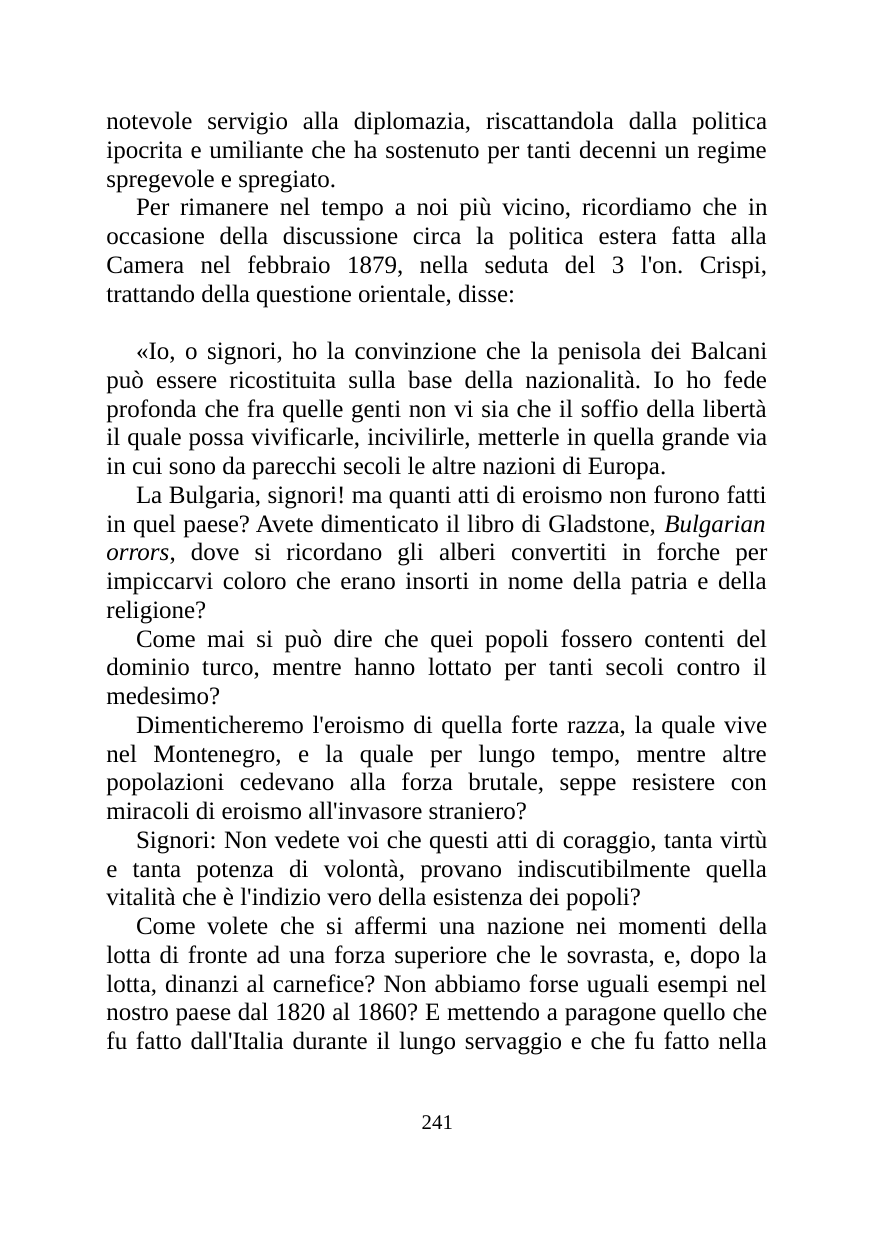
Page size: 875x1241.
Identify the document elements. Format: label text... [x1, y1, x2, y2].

text La Bulgaria, signori! ma quanti atti di eroismo non furono fatti in quel paese? Avete dimenticato il libro di Gladstone, Bulgarian orrors, dove si ricordano gli alberi convertiti in forche per impiccarvi coloro che erano insorti in nome della patria e della religione? [106, 480, 768, 624]
text «Io, o signori, ho la convinzione che la penisola dei Balcani può essere ricostituita sulla base della nazionalità. Io ho fede profonda che fra quelle genti non vi sia che il soffio della libertà il quale possa vivificarle, incivilirle, metterle in quella grande via in cui sono da parecchi secoli le altre nazioni di Europa. [106, 336, 768, 480]
text notevole servigio alla diplomazia, riscattandola dalla politica ipocrita e umiliante che ha sostenuto per tanti decenni un regime spregevole e spregiato. [106, 106, 768, 192]
text Signori: Non vedete voi che questi atti di coraggio, tanta virtù e tanta potenza di volontà, provano indiscutibilmente quella vitalità che è l'indizio vero della esistenza dei popoli? [106, 825, 768, 911]
text Dimenticheremo l'eroismo di quella forte razza, la quale vive nel Montenegro, e la quale per lungo tempo, mentre altre popolazioni cedevano alla forza brutale, seppe resistere con miracoli di eroismo all'invasore straniero? [106, 710, 768, 825]
text Come volete che si affermi una nazione nei momenti della lotta di fronte ad una forza superiore che le sovrasta, e, dopo la lotta, dinanzi al carnefice? Non abbiamo forse uguali esempi nel nostro paese dal 1820 al 1860? E mettendo a paragone quello che fu fatto dall'Italia durante il lungo servaggio e che fu fatto nella [106, 911, 768, 1055]
text Come mai si può dire che quei popoli fossero contenti del dominio turco, mentre hanno lottato per tanti secoli contro il medesimo? [106, 624, 768, 710]
text Per rimanere nel tempo a noi più vicino, ricordiamo che in occasione della discussione circa la politica estera fatta alla Camera nel febbraio 1879, nella seduta del 3 l'on. Crispi, trattando della questione orientale, disse: [106, 192, 768, 307]
